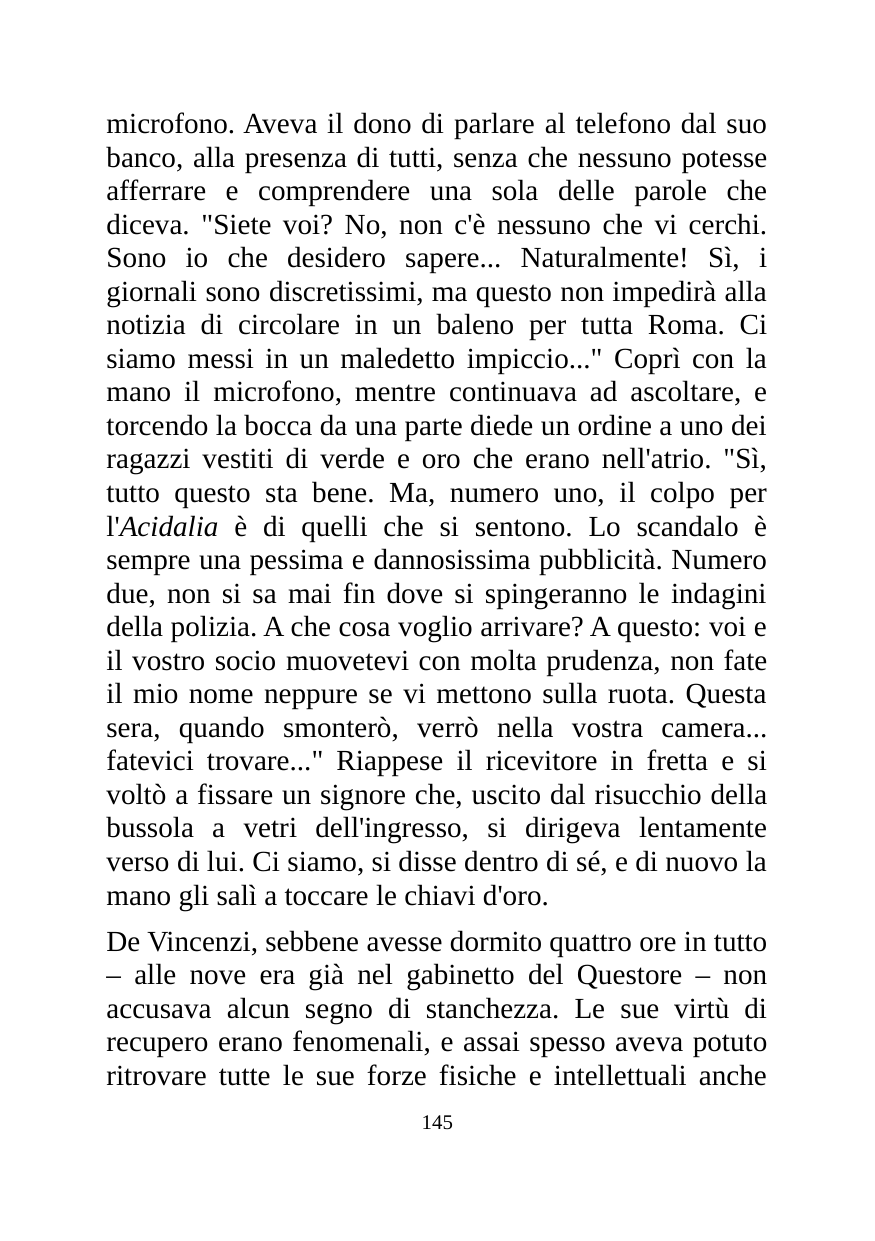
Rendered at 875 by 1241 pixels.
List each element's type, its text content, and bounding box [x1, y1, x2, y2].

text microfono. Aveva il dono di parlare al telefono dal suo banco, alla presenza di tutti, senza che nessuno potesse afferrare e comprendere una sola delle parole che diceva. "Siete voi? No, non c'è nessuno che vi cerchi. Sono io che desidero sapere... Naturalmente! Sì, i giornali sono discretissimi, ma questo non impedirà alla notizia di circolare in un baleno per tutta Roma. Ci siamo messi in un maledetto impiccio..." Coprì con la mano il microfono, mentre continuava ad ascoltare, e torcendo la bocca da una parte diede un ordine a uno dei ragazzi vestiti di verde e oro che erano nell'atrio. "Sì, tutto questo sta bene. Ma, numero uno, il colpo per l'Acidalia è di quelli che si sentono. Lo scandalo è sempre una pessima e dannosissima pubblicità. Numero due, non si sa mai fin dove si spingeranno le indagini della polizia. A che cosa voglio arrivare? A questo: voi e il vostro socio muovetevi con molta prudenza, non fate il mio nome neppure se vi mettono sulla ruota. Questa sera, quando smonterò, verrò nella vostra camera... fatevici trovare..." Riappese il ricevitore in fretta e si voltò a fissare un signore che, uscito dal risucchio della bussola a vetri dell'ingresso, si dirigeva lentamente verso di lui. Ci siamo, si disse dentro di sé, e di nuovo la mano gli salì a toccare le chiavi d'oro. [106, 106, 768, 911]
text De Vincenzi, sebbene avesse dormito quattro ore in tutto – alle nove era già nel gabinetto del Questore – non accusava alcun segno di stanchezza. Le sue virtù di recupero erano fenomenali, e assai spesso aveva potuto ritrovare tutte le sue forze fisiche e intellettuali anche [106, 924, 768, 1091]
